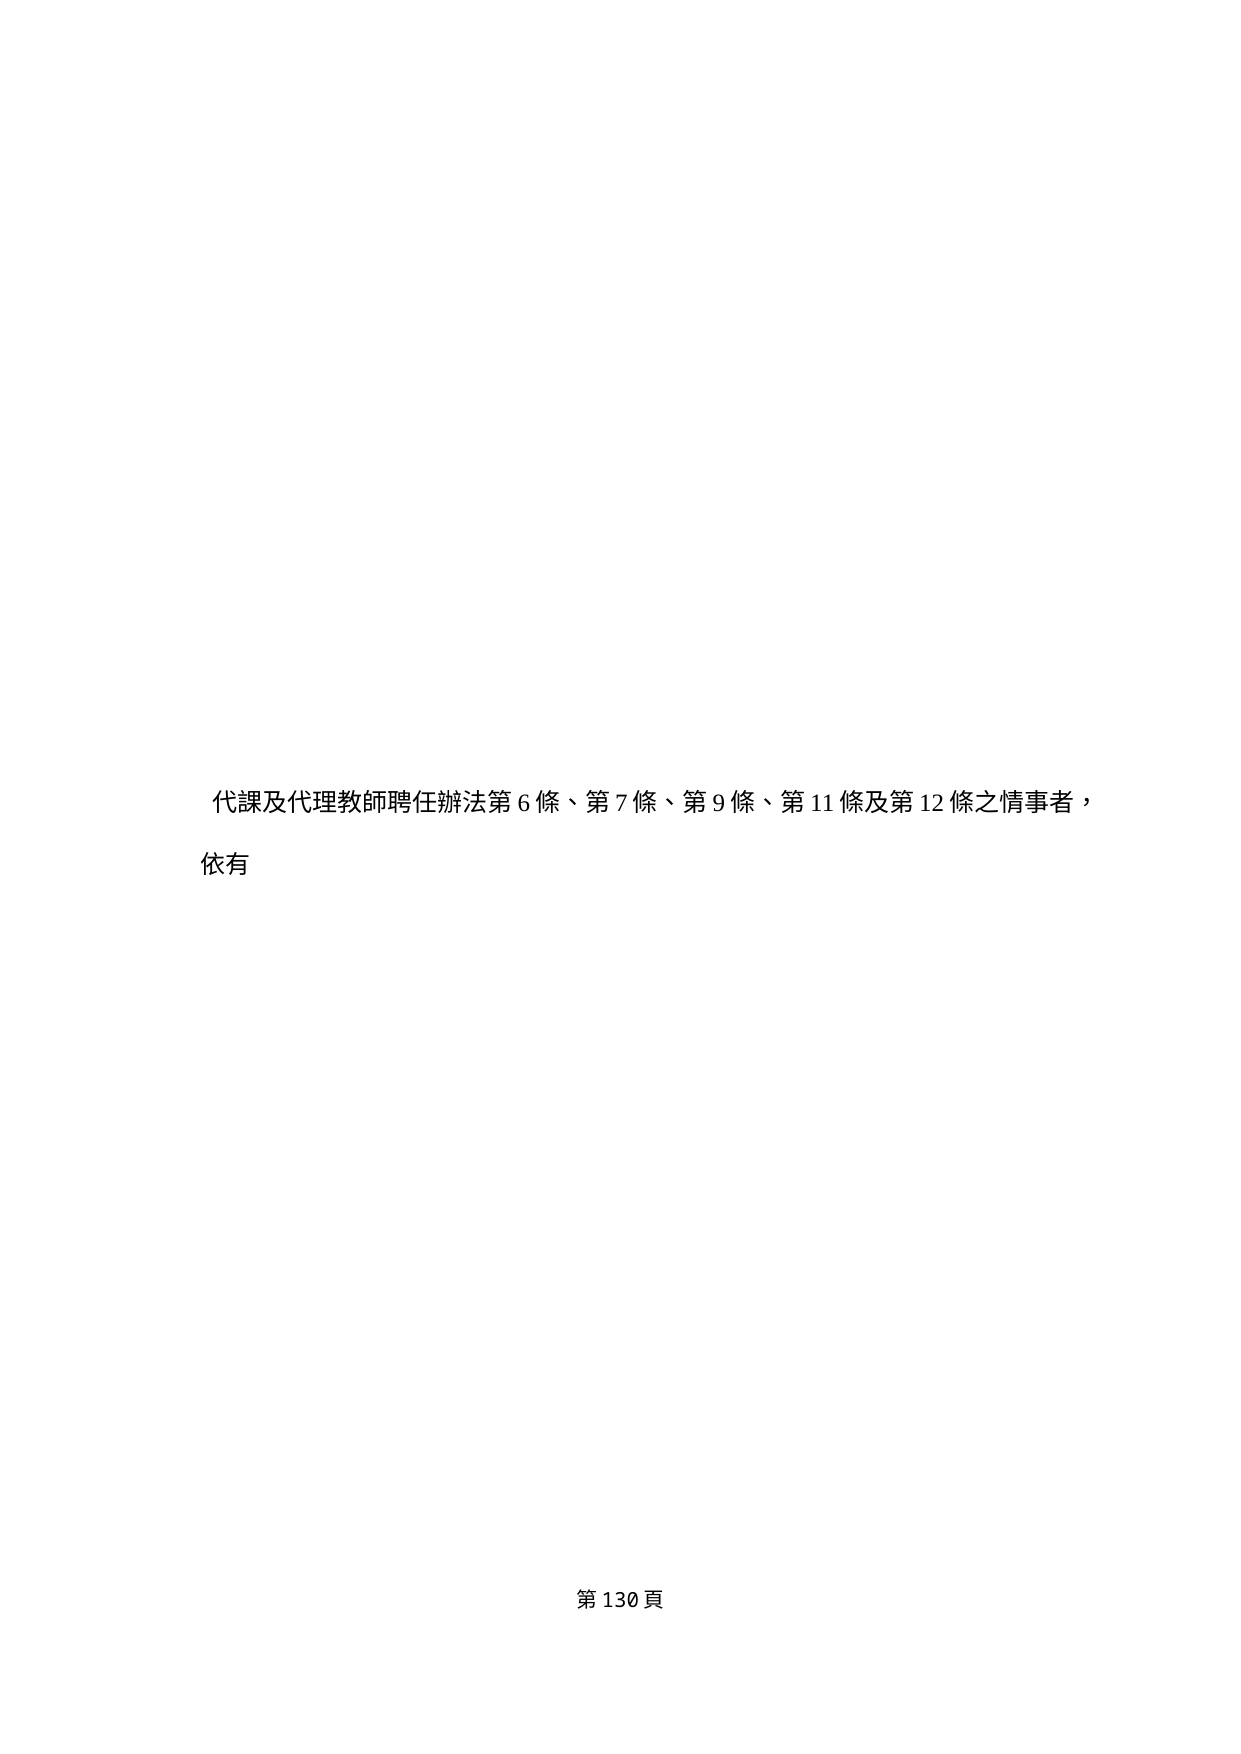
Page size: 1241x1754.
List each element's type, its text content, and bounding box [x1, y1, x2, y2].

text 代課及代理教師聘任辦法第6條、第7條、第9條、第11條及第12條之情事者，依有 [200, 758, 1122, 883]
